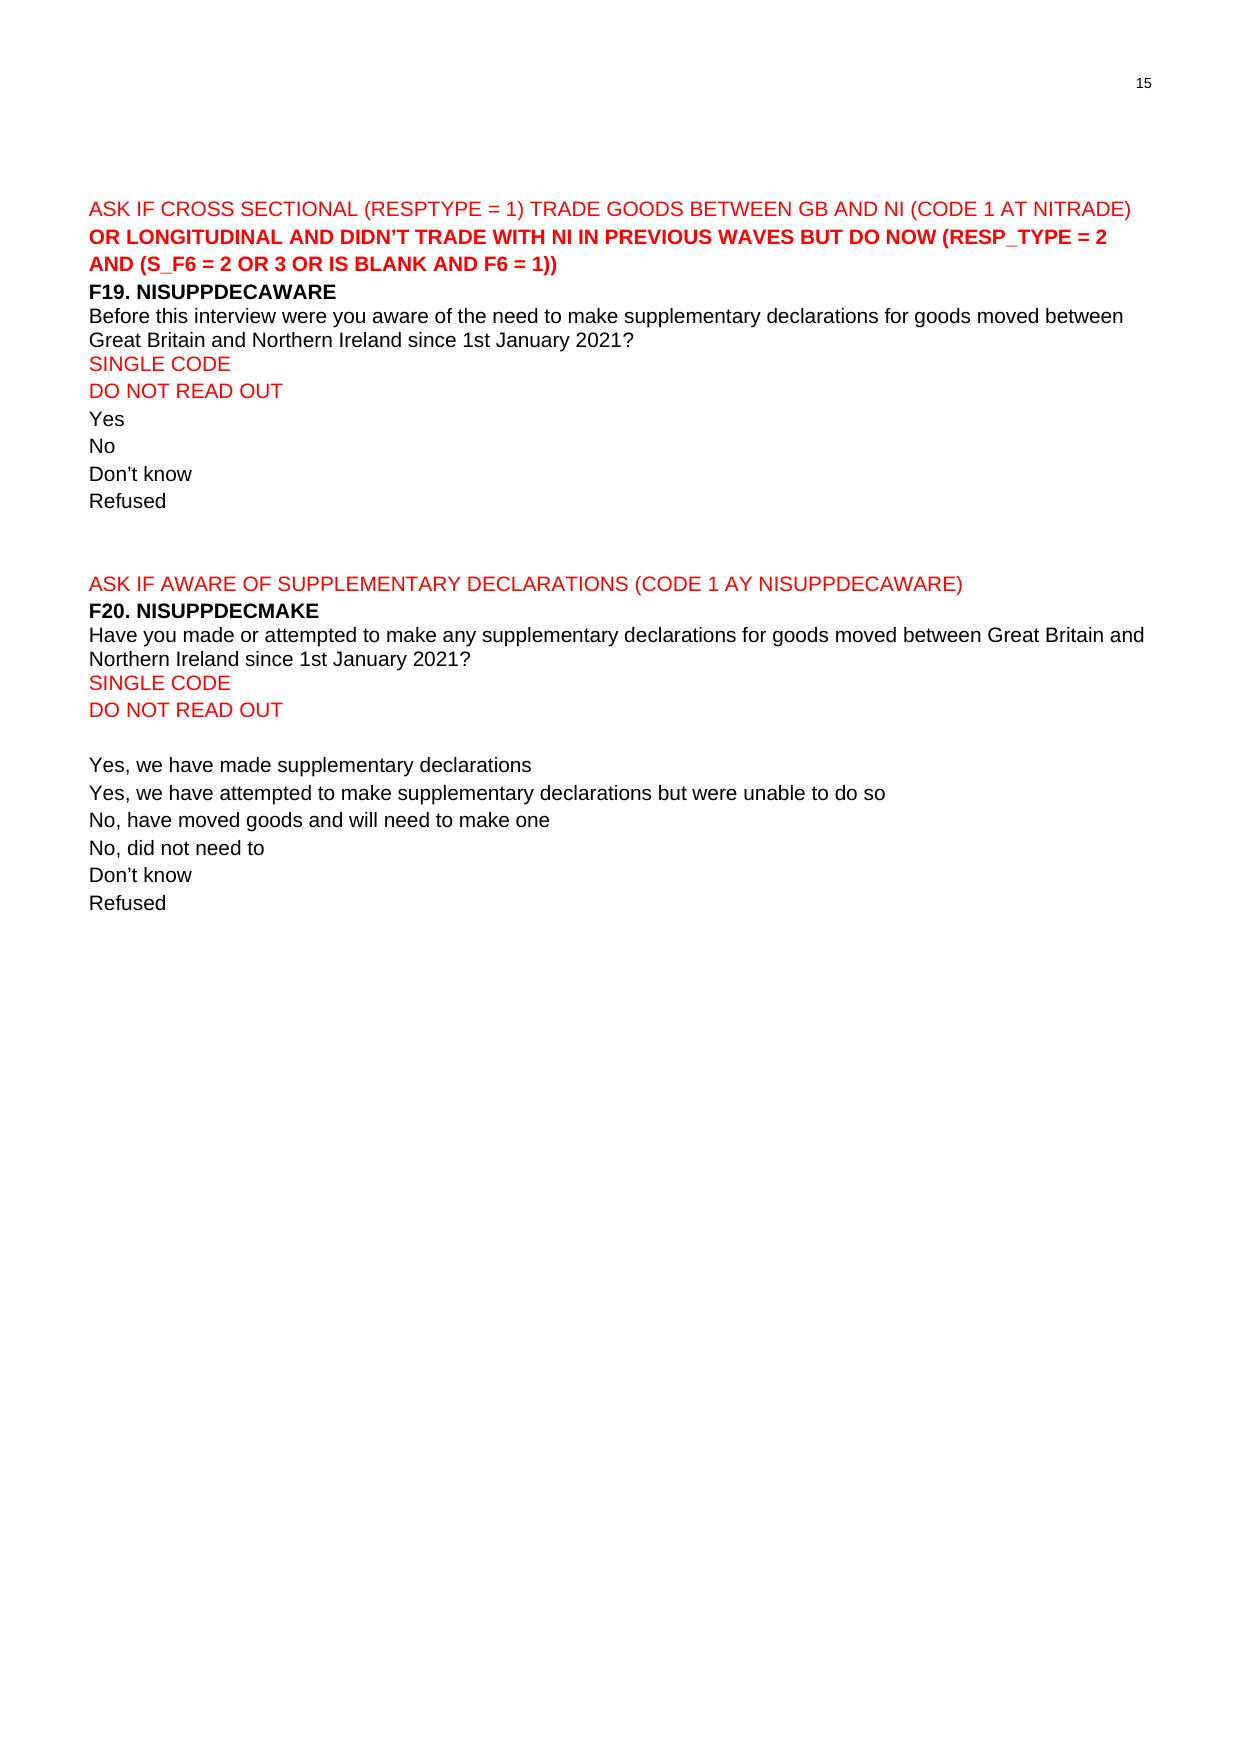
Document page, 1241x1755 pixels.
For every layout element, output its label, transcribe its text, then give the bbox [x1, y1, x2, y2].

text Yes, we have made supplementary declarations [89, 753, 1152, 777]
text Refused [89, 489, 1152, 513]
text DO NOT READ OUT [89, 379, 1152, 403]
text F20. NISUPPDECMAKE [89, 599, 1152, 623]
text Yes [89, 406, 1152, 430]
text Don’t know [89, 863, 1152, 887]
text No, have moved goods and will need to make one [89, 808, 1152, 832]
text Before this interview were you aware of the need to make supplementary declarations for goods moved between Great Britain and Northern Ireland since 1st January 2021? [89, 303, 1152, 351]
text Yes, we have attempted to make supplementary declarations but were unable to do so [89, 781, 1152, 805]
text No [89, 434, 1152, 458]
text DO NOT READ OUT [89, 698, 1152, 722]
text ASK IF AWARE OF SUPPLEMENTARY DECLARATIONS (CODE 1 AY NISUPPDECAWARE) [89, 571, 1152, 595]
text SINGLE CODE [89, 671, 1152, 695]
text Refused [89, 891, 1152, 915]
text SINGLE CODE [89, 351, 1152, 375]
text No, did not need to [89, 836, 1152, 860]
text Don’t know [89, 461, 1152, 485]
text F19. NISUPPDECAWARE [89, 279, 1152, 303]
text ASK IF CROSS SECTIONAL (RESPTYPE = 1) TRADE GOODS BETWEEN GB AND NI (CODE 1 AT NITRADE) OR LONGITUDINAL AND DIDN’T TRADE WITH NI IN PREVIOUS WAVES BUT DO NOW (RESP_TYPE = 2 AND (S_F6 = 2 OR 3 OR IS BLANK AND F6 = 1)) [89, 197, 1152, 276]
text Have you made or attempted to make any supplementary declarations for goods moved between Great Britain and Northern Ireland since 1st January 2021? [89, 623, 1152, 671]
